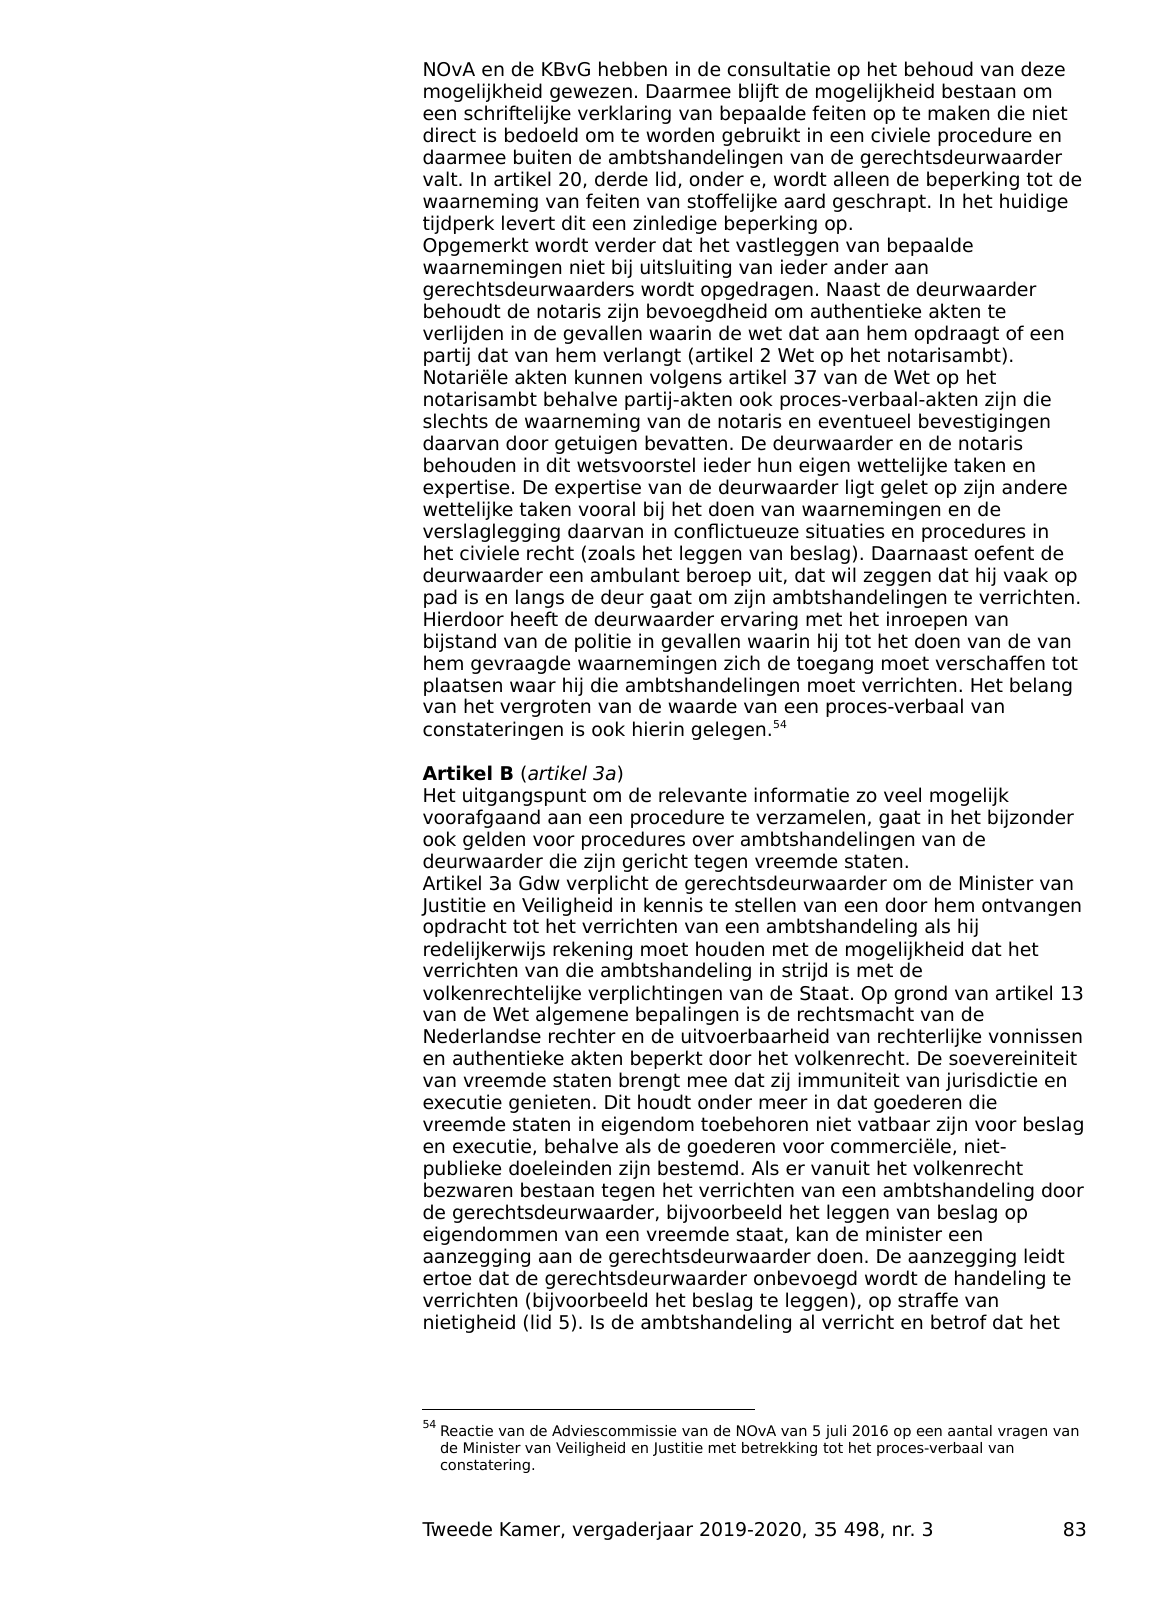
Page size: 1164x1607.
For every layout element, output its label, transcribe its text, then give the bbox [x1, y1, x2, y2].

text Artikel 3a Gdw verplicht de gerechtsdeurwaarder om de Minister van Justitie en Veiligheid in kennis te stellen van een door hem ontvangen opdracht tot het verrichten van een ambtshandeling als hij redelijkerwijs rekening moet houden met de mogelijkheid dat het verrichten van die ambtshandeling in strijd is met de volkenrechtelijke verplichtingen van de Staat. Op grond van artikel 13 van de Wet algemene bepalingen is de rechtsmacht van de Nederlandse rechter en de uitvoerbaarheid van rechterlijke vonnissen en authentieke akten beperkt door het volkenrecht. De soevereiniteit van vreemde staten brengt mee dat zij immuniteit van jurisdictie en executie genieten. Dit houdt onder meer in dat goederen die vreemde staten in eigendom toebehoren niet vatbaar zijn voor beslag en executie, behalve als de goederen voor commerciële, niet-publieke doeleinden zijn bestemd. Als er vanuit het volkenrecht bezwaren bestaan tegen het verrichten van een ambtshandeling door de gerechtsdeurwaarder, bijvoorbeeld het leggen van beslag op eigendommen van een vreemde staat, kan de minister een aanzegging aan de gerechtsdeurwaarder doen. De aanzegging leidt ertoe dat de gerechtsdeurwaarder onbevoegd wordt de handeling te verrichten (bijvoorbeeld het beslag te leggen), op straffe van nietigheid (lid 5). Is de ambtshandeling al verricht en betrof dat het [422, 872, 1087, 1334]
text Reactie van de Adviescommissie van de NOvA van 5 juli 2016 op een aantal vragen van de Minister van Veiligheid en Justitie met betrekking tot het proces-verbaal van constatering. [422, 1418, 1087, 1474]
text NOvA en de KBvG hebben in de consultatie op het behoud van deze mogelijkheid gewezen. Daarmee blijft de mogelijkheid bestaan om een schriftelijke verklaring van bepaalde feiten op te maken die niet direct is bedoeld om te worden gebruikt in een civiele procedure en daarmee buiten de ambtshandelingen van de gerechtsdeurwaarder valt. In artikel 20, derde lid, onder e, wordt alleen de beperking tot de waarneming van feiten van stoffelijke aard geschrapt. In het huidige tijdperk levert dit een zinledige beperking op. [422, 59, 1087, 235]
text Het uitgangspunt om de relevante informatie zo veel mogelijk voorafgaand aan een procedure te verzamelen, gaat in het bijzonder ook gelden voor procedures over ambtshandelingen van de deurwaarder die zijn gericht tegen vreemde staten. [422, 784, 1087, 872]
text Artikel B (artikel 3a) [422, 763, 1087, 784]
text Opgemerkt wordt verder dat het vastleggen van bepaalde waarnemingen niet bij uitsluiting van ieder ander aan gerechtsdeurwaarders wordt opgedragen. Naast de deurwaarder behoudt de notaris zijn bevoegdheid om authentieke akten te verlijden in de gevallen waarin de wet dat aan hem opdraagt of een partij dat van hem verlangt (artikel 2 Wet op het notarisambt). Notariële akten kunnen volgens artikel 37 van de Wet op het notarisambt behalve partij-akten ook proces-verbaal-akten zijn die slechts de waarneming van de notaris en eventueel bevestigingen daarvan door getuigen bevatten. De deurwaarder en de notaris behouden in dit wetsvoorstel ieder hun eigen wettelijke taken en expertise. De expertise van de deurwaarder ligt gelet op zijn andere wettelijke taken vooral bij het doen van waarnemingen en de verslaglegging daarvan in conflictueuze situaties en procedures in het civiele recht (zoals het leggen van beslag). Daarnaast oefent de deurwaarder een ambulant beroep uit, dat wil zeggen dat hij vaak op pad is en langs de deur gaat om zijn ambtshandelingen te verrichten. Hierdoor heeft de deurwaarder ervaring met het inroepen van bijstand van de politie in gevallen waarin hij tot het doen van de van hem gevraagde waarnemingen zich de toegang moet verschaffen tot plaatsen waar hij die ambtshandelingen moet verrichten. Het belang van het vergroten van de waarde van een proces-verbaal van constateringen is ook hierin gelegen. [422, 235, 1087, 740]
